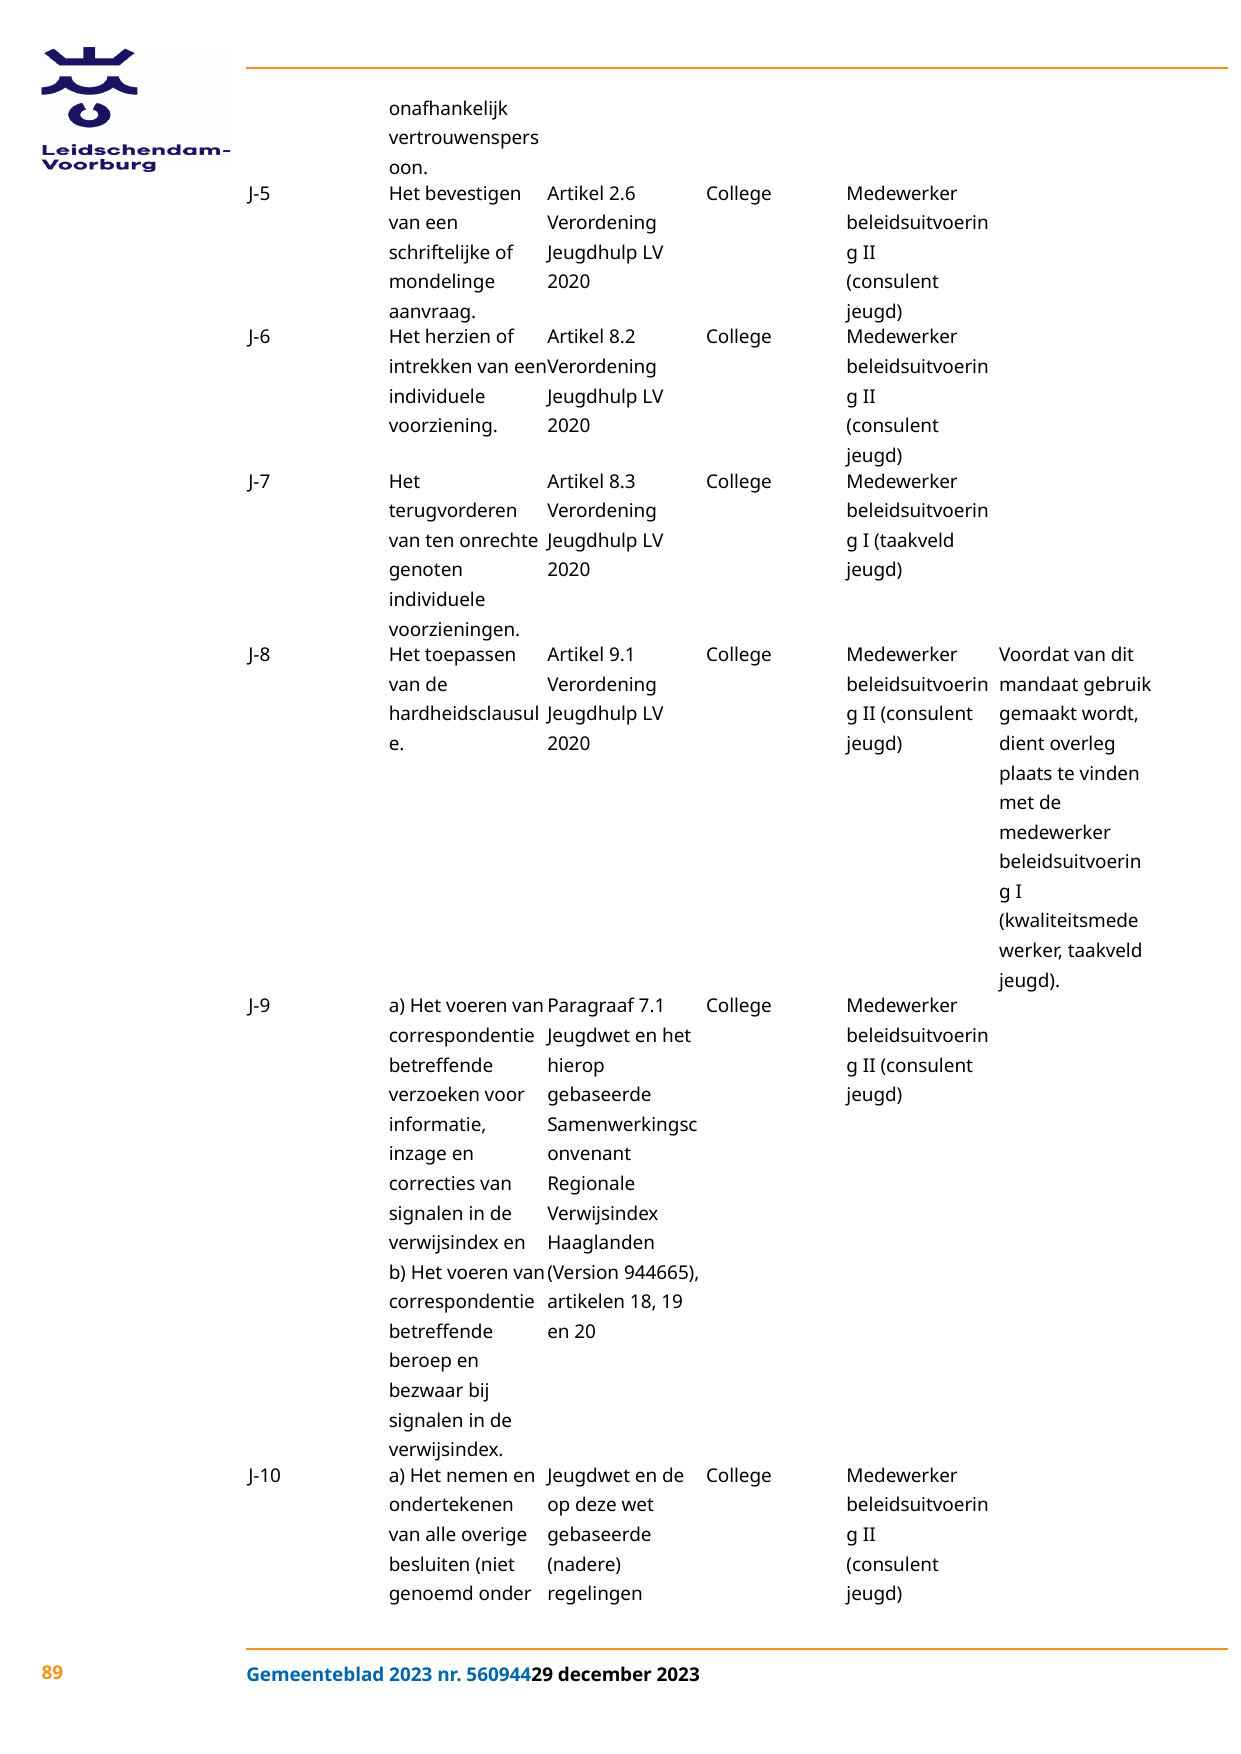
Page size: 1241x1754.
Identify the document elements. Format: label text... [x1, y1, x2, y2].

table_cell Medewerker beleidsuitvoering II (consulent jeugd) [846, 180, 999, 324]
table_cell J-5 [248, 180, 388, 324]
table_cell [706, 95, 846, 180]
table_cell [846, 95, 999, 180]
table_cell Medewerker beleidsuitvoering II (consulent jeugd) [846, 1462, 999, 1606]
picture [41, 47, 231, 172]
table_cell J-6 [248, 324, 388, 468]
table_cell Medewerker beleidsuitvoering II (consulent jeugd) [846, 993, 999, 1462]
table_cell [547, 95, 706, 180]
table_cell College [706, 180, 846, 324]
table_cell College [706, 1462, 846, 1606]
table_cell [248, 95, 388, 180]
table_cell Medewerker beleidsuitvoering II (consulent jeugd) [846, 324, 999, 468]
table_cell College [706, 641, 846, 993]
table_cell Artikel 8.3 Verordening Jeugdhulp LV 2020 [547, 468, 706, 641]
table_cell a) Het voeren van correspondentie betreffende verzoeken voor informatie, inzage en correcties van signalen in de verwijsindex en b) Het voeren van correspondentie betreffende beroep en bezwaar bij signalen in de verwijsindex. [389, 993, 547, 1462]
table_cell a) Het nemen en ondertekenen van alle overige besluiten (niet genoemd onder [389, 1462, 547, 1606]
table_cell Het toepassen van de hardheidsclausule. [389, 641, 547, 993]
table_cell onafhankelijk vertrouwenspersoon. [389, 95, 547, 180]
table_cell J-10 [248, 1462, 388, 1606]
table_cell Artikel 2.6 Verordening Jeugdhulp LV 2020 [547, 180, 706, 324]
table_cell [999, 324, 1152, 468]
table_cell Artikel 9.1 Verordening Jeugdhulp LV 2020 [547, 641, 706, 993]
table_cell Medewerker beleidsuitvoering II (consulent jeugd) [846, 641, 999, 993]
table_cell College [706, 468, 846, 641]
table_cell Voordat van dit mandaat gebruik gemaakt wordt, dient overleg plaats te vinden met de medewerker beleidsuitvoering I (kwaliteitsmedewerker, taakveld jeugd). [999, 641, 1152, 993]
table_cell [999, 180, 1152, 324]
table_cell J-7 [248, 468, 388, 641]
table_cell J-9 [248, 993, 388, 1462]
table_cell Medewerker beleidsuitvoering I (taakveld jeugd) [846, 468, 999, 641]
table_cell Paragraaf 7.1 Jeugdwet en het hierop gebaseerde Samenwerkingsconvenant Regionale Verwijsindex Haaglanden (Version 944665), artikelen 18, 19 en 20 [547, 993, 706, 1462]
table_cell [999, 468, 1152, 641]
table_cell [999, 95, 1152, 180]
table_cell J-8 [248, 641, 388, 993]
table_cell Het terugvorderen van ten onrechte genoten individuele voorzieningen. [389, 468, 547, 641]
table_cell Artikel 8.2 Verordening Jeugdhulp LV 2020 [547, 324, 706, 468]
table_cell College [706, 324, 846, 468]
table_cell [999, 993, 1152, 1462]
table_cell [999, 1462, 1152, 1606]
table_cell Het herzien of intrekken van een individuele voorziening. [389, 324, 547, 468]
table_cell Het bevestigen van een schriftelijke of mondelinge aanvraag. [389, 180, 547, 324]
table_cell College [706, 993, 846, 1462]
table_cell Jeugdwet en de op deze wet gebaseerde (nadere) regelingen [547, 1462, 706, 1606]
